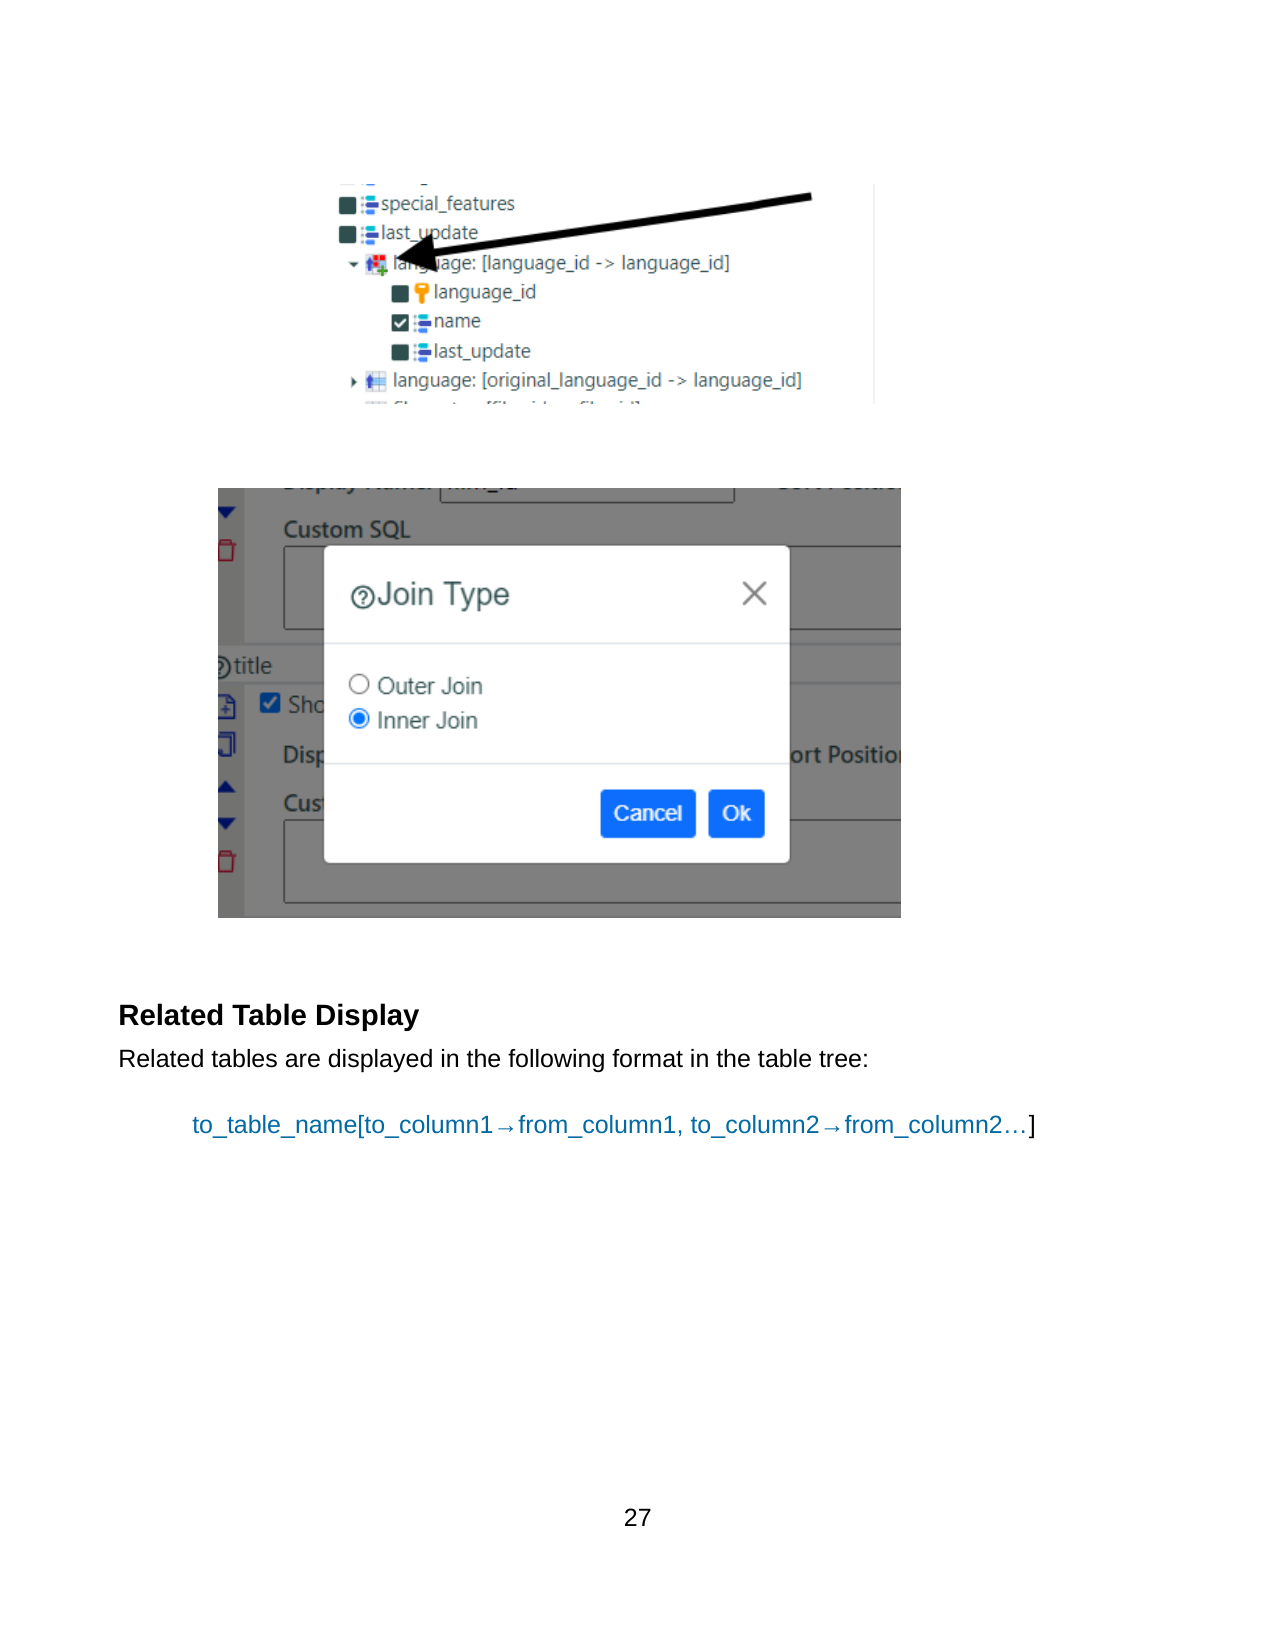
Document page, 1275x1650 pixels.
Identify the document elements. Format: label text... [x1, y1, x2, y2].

subtitle Related Table Display [118, 998, 1157, 1032]
text Related tables are displayed in the following format in the table tree: [118, 1044, 1157, 1073]
picture [218, 488, 901, 918]
text to_table_name[to_column1→from_column1, to_column2→from_column2…] [118, 1111, 1157, 1139]
picture [280, 184, 875, 404]
